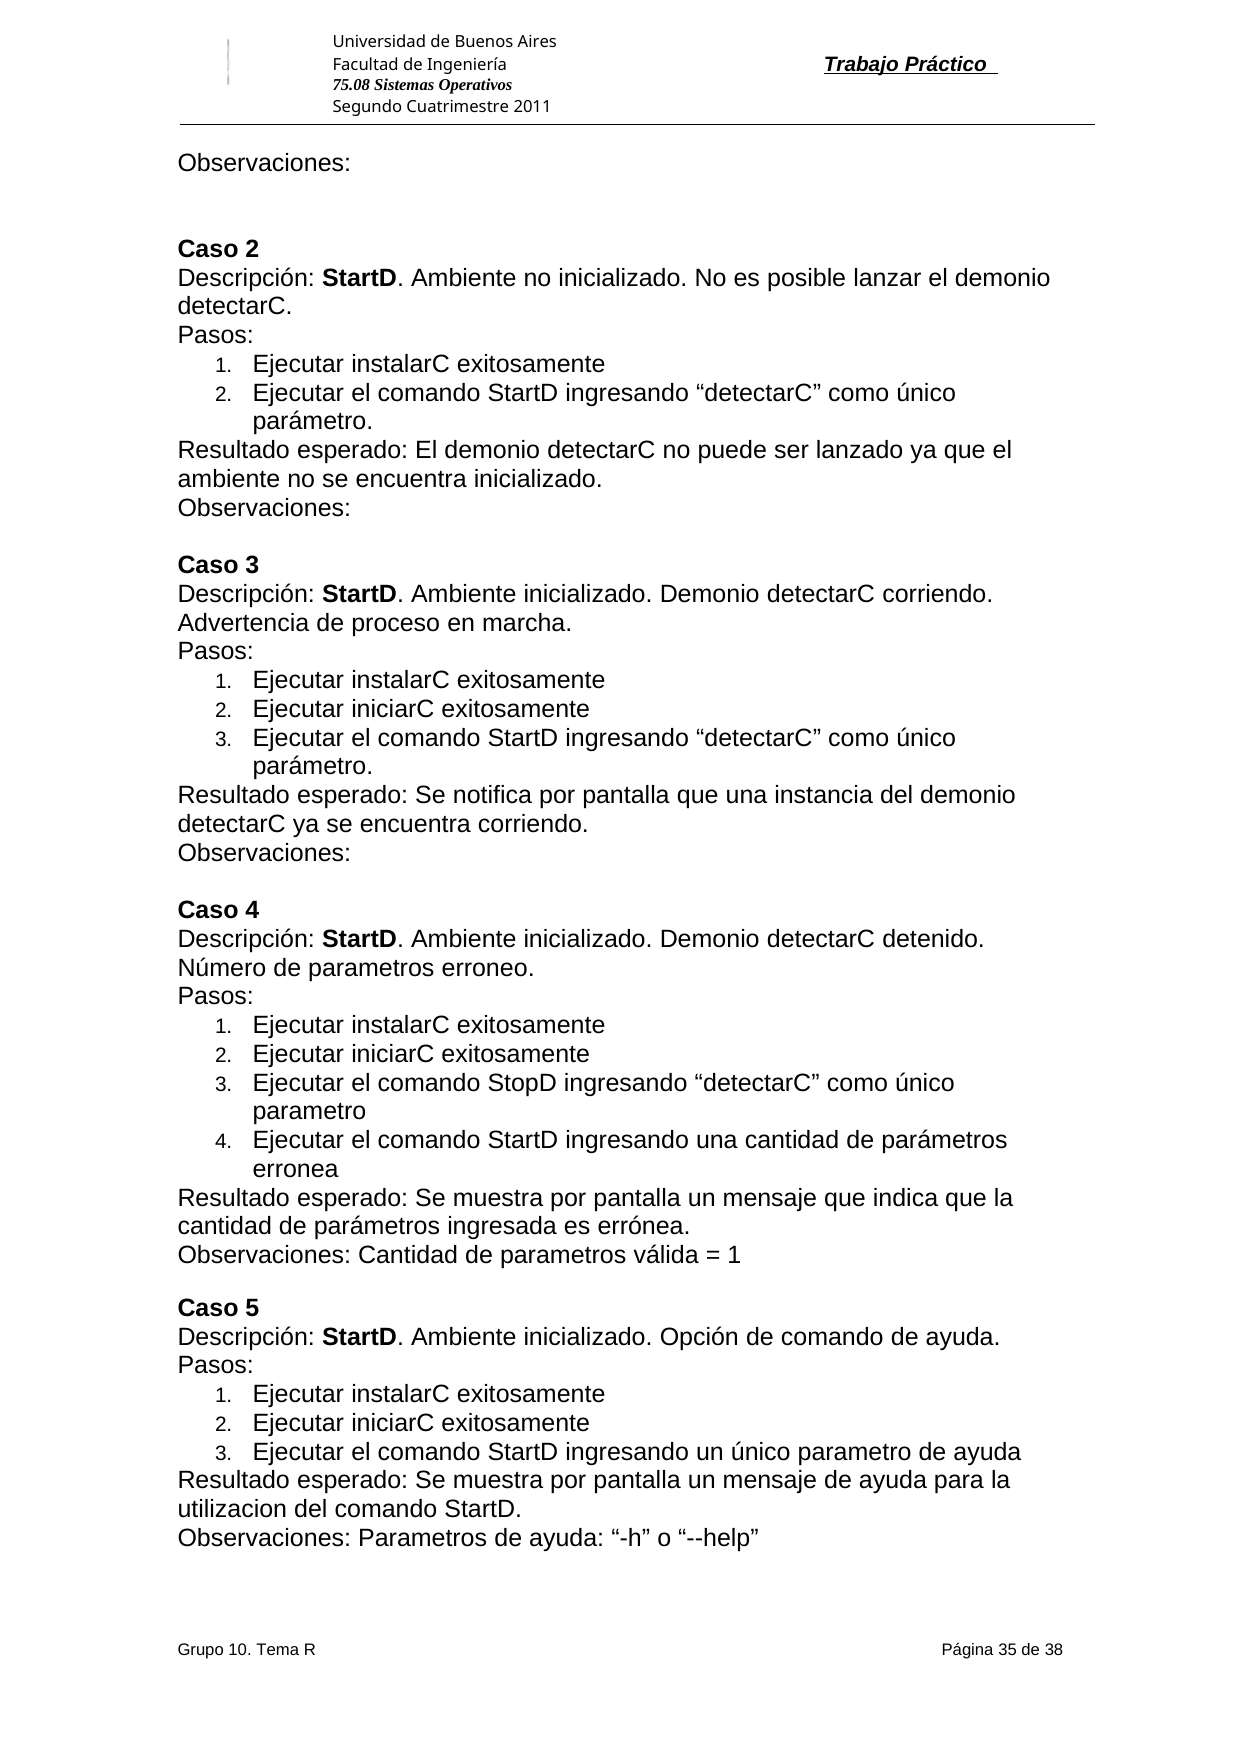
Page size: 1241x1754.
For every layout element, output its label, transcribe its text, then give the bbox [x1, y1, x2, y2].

list Ejecutar el comando StartD ingresando “detectarC” como único parámetro. [215, 378, 1063, 435]
text Descripción: StartD. Ambiente inicializado. Demonio detectarC detenido. Número de parametros erroneo. [177, 924, 1063, 981]
list Ejecutar iniciarC exitosamente [215, 694, 1063, 723]
text Observaciones: [177, 838, 1063, 866]
list Ejecutar el comando StopD ingresando “detectarC” como único parametro [215, 1068, 1063, 1125]
text Pasos: [177, 320, 1063, 349]
text Descripción: StartD. Ambiente no inicializado. No es posible lanzar el demonio detectarC. [177, 263, 1063, 320]
list Ejecutar el comando StartD ingresando una cantidad de parámetros erronea [215, 1125, 1063, 1183]
text Descripción: StartD. Ambiente inicializado. Opción de comando de ayuda. [177, 1322, 1063, 1350]
text Resultado esperado: El demonio detectarC no puede ser lanzado ya que el ambiente no se encuentra inicializado. [177, 435, 1063, 493]
text Observaciones: Parametros de ayuda: “-h” o “--help” [177, 1523, 1063, 1552]
text Resultado esperado: Se muestra por pantalla un mensaje que indica que la cantidad de parámetros ingresada es errónea. [177, 1183, 1063, 1240]
list Ejecutar instalarC exitosamente [215, 1379, 1063, 1408]
list Ejecutar el comando StartD ingresando un único parametro de ayuda [215, 1437, 1063, 1465]
list Ejecutar el comando StartD ingresando “detectarC” como único parámetro. [215, 723, 1063, 780]
text Observaciones: [177, 148, 1063, 176]
text Resultado esperado: Se notifica por pantalla que una instancia del demonio detectarC ya se encuentra corriendo. [177, 780, 1063, 838]
text Caso 3 [177, 550, 1063, 579]
list Ejecutar instalarC exitosamente [215, 1010, 1063, 1039]
text Pasos: [177, 636, 1063, 665]
text Caso 4 [177, 895, 1063, 924]
list Ejecutar iniciarC exitosamente [215, 1039, 1063, 1068]
text Pasos: [177, 981, 1063, 1010]
text Observaciones: [177, 493, 1063, 521]
text Caso 2 [177, 234, 1063, 263]
text Observaciones: Cantidad de parametros válida = 1 [177, 1240, 1063, 1269]
list Ejecutar instalarC exitosamente [215, 665, 1063, 694]
text Pasos: [177, 1350, 1063, 1379]
text Resultado esperado: Se muestra por pantalla un mensaje de ayuda para la utilizacion del comando StartD. [177, 1465, 1063, 1523]
list Ejecutar iniciarC exitosamente [215, 1408, 1063, 1437]
text Descripción: StartD. Ambiente inicializado. Demonio detectarC corriendo. Advertencia de proceso en marcha. [177, 579, 1063, 636]
text Caso 5 [177, 1293, 1063, 1322]
list Ejecutar instalarC exitosamente [215, 349, 1063, 378]
